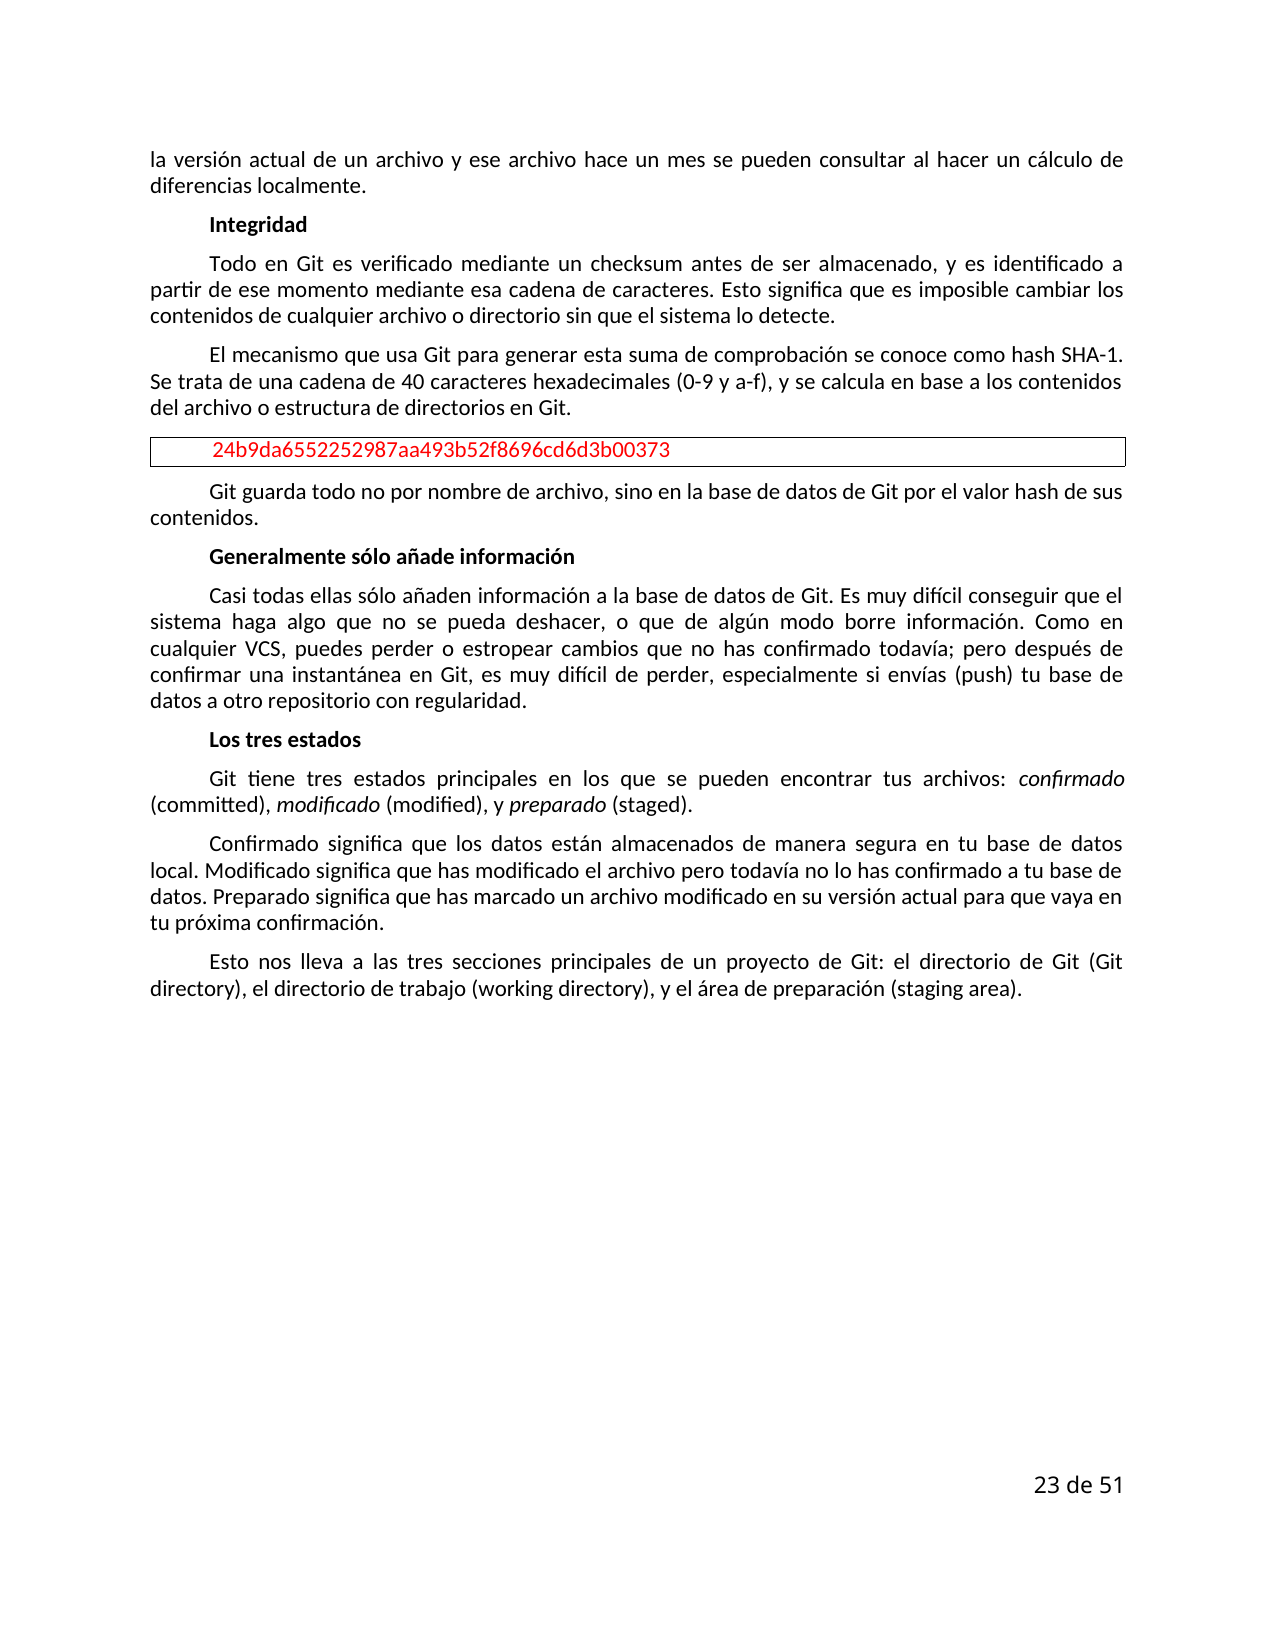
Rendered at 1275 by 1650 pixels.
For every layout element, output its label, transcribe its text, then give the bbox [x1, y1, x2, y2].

text Git tiene tres estados principales en los que se pueden encontrar tus archivos: confirmado (committed), modificado (modified), y preparado (staged). [150, 769, 1125, 818]
text El mecanismo que usa Git para generar esta suma de comprobación se conoce como hash SHA-1. Se trata de una cadena de 40 caracteres hexadecimales (0-9 y a-f), y se calcula en base a los contenidos del archivo o estructura de directorios en Git. [150, 346, 1125, 421]
text Confirmado significa que los datos están almacenados de manera segura en tu base de datos local. Modificado significa que has modificado el archivo pero todavía no lo has confirmado a tu base de datos. Preparado significa que has marcado un archivo modificado en su versión actual para que vaya en tu próxima confirmación. [150, 834, 1125, 936]
text 24b9da6552252987aa493b52f8696cd6d3b00373 [151, 438, 1125, 466]
text Todo en Git es verificado mediante un checksum antes de ser almacenado, y es identificado a partir de ese momento mediante esa cadena de caracteres. Esto significa que es imposible cambiar los contenidos de cualquier archivo o directorio sin que el sistema lo detecte. [150, 254, 1125, 330]
text Git guarda todo no por nombre de archivo, sino en la base de datos de Git por el valor hash de sus contenidos. [150, 482, 1125, 531]
text Esto nos lleva a las tres secciones principales de un proyecto de Git: el directorio de Git (Git directory), el directorio de trabajo (working directory), y el área de preparación (staging area). [150, 952, 1125, 1002]
text Los tres estados [150, 730, 1125, 753]
text Integridad [150, 215, 1125, 238]
text Casi todas ellas sólo añaden información a la base de datos de Git. Es muy difícil conseguir que el sistema haga algo que no se pueda deshacer, o que de algún modo borre información. Como en cualquier VCS, puedes perder o estropear cambios que no has confirmado todavía; pero después de confirmar una instantánea en Git, es muy difícil de perder, especialmente si envías (push) tu base de datos a otro repositorio con regularidad. [150, 586, 1125, 714]
text la versión actual de un archivo y ese archivo hace un mes se pueden consultar al hacer un cálculo de diferencias localmente. [150, 150, 1125, 199]
text Generalmente sólo añade información [150, 547, 1125, 570]
